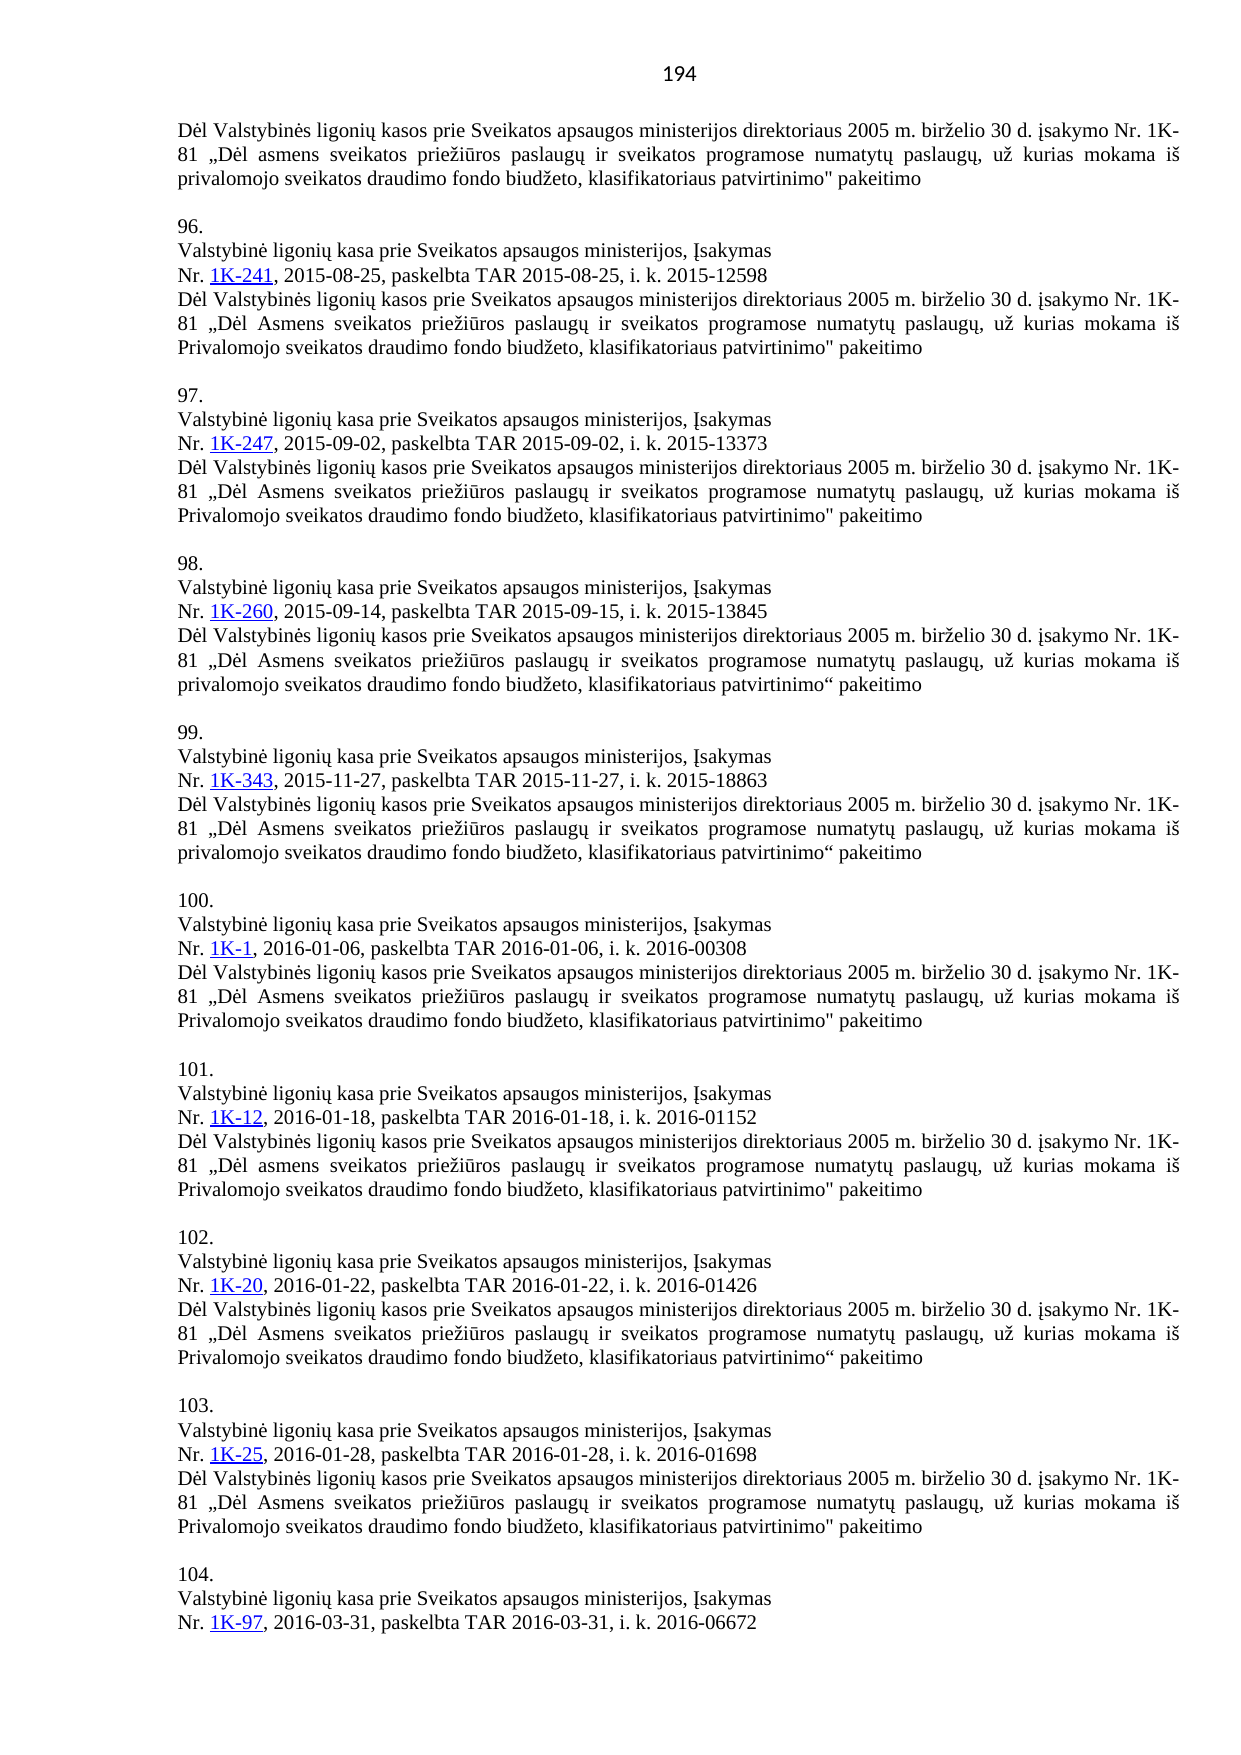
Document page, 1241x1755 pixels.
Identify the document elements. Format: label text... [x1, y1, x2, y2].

text Dėl Valstybinės ligonių kasos prie Sveikatos apsaugos ministerijos direktoriaus 2005 m. birželio 30 d. įsakymo Nr. 1K-81 „Dėl Asmens sveikatos priežiūros paslaugų ir sveikatos programose numatytų paslaugų, už kurias mokama iš privalomojo sveikatos draudimo fondo biudžeto, klasifikatoriaus patvirtinimo“ pakeitimo [177, 792, 1181, 864]
text 102. [177, 1225, 1181, 1249]
text Valstybinė ligonių kasa prie Sveikatos apsaugos ministerijos, Įsakymas [177, 1081, 1181, 1105]
text Valstybinė ligonių kasa prie Sveikatos apsaugos ministerijos, Įsakymas [177, 912, 1181, 936]
text 101. [177, 1057, 1181, 1081]
text Dėl Valstybinės ligonių kasos prie Sveikatos apsaugos ministerijos direktoriaus 2005 m. birželio 30 d. įsakymo Nr. 1K-81 „Dėl asmens sveikatos priežiūros paslaugų ir sveikatos programose numatytų paslaugų, už kurias mokama iš Privalomojo sveikatos draudimo fondo biudžeto, klasifikatoriaus patvirtinimo" pakeitimo [177, 1129, 1181, 1201]
text Valstybinė ligonių kasa prie Sveikatos apsaugos ministerijos, Įsakymas [177, 1249, 1181, 1273]
text Valstybinė ligonių kasa prie Sveikatos apsaugos ministerijos, Įsakymas [177, 407, 1181, 431]
text Dėl Valstybinės ligonių kasos prie Sveikatos apsaugos ministerijos direktoriaus 2005 m. birželio 30 d. įsakymo Nr. 1K-81 „Dėl Asmens sveikatos priežiūros paslaugų ir sveikatos programose numatytų paslaugų, už kurias mokama iš Privalomojo sveikatos draudimo fondo biudžeto, klasifikatoriaus patvirtinimo" pakeitimo [177, 1466, 1181, 1538]
text 98. [177, 551, 1181, 575]
text 100. [177, 888, 1181, 912]
text Valstybinė ligonių kasa prie Sveikatos apsaugos ministerijos, Įsakymas [177, 238, 1181, 262]
text Valstybinė ligonių kasa prie Sveikatos apsaugos ministerijos, Įsakymas [177, 575, 1181, 599]
text Dėl Valstybinės ligonių kasos prie Sveikatos apsaugos ministerijos direktoriaus 2005 m. birželio 30 d. įsakymo Nr. 1K-81 „Dėl asmens sveikatos priežiūros paslaugų ir sveikatos programose numatytų paslaugų, už kurias mokama iš privalomojo sveikatos draudimo fondo biudžeto, klasifikatoriaus patvirtinimo" pakeitimo [177, 118, 1181, 190]
text 103. [177, 1393, 1181, 1417]
text 97. [177, 383, 1181, 407]
text Nr. 1K-97, 2016-03-31, paskelbta TAR 2016-03-31, i. k. 2016-06672 [177, 1610, 1181, 1634]
text Dėl Valstybinės ligonių kasos prie Sveikatos apsaugos ministerijos direktoriaus 2005 m. birželio 30 d. įsakymo Nr. 1K-81 „Dėl Asmens sveikatos priežiūros paslaugų ir sveikatos programose numatytų paslaugų, už kurias mokama iš privalomojo sveikatos draudimo fondo biudžeto, klasifikatoriaus patvirtinimo“ pakeitimo [177, 623, 1181, 696]
text Nr. 1K-260, 2015-09-14, paskelbta TAR 2015-09-15, i. k. 2015-13845 [177, 599, 1181, 623]
text Nr. 1K-343, 2015-11-27, paskelbta TAR 2015-11-27, i. k. 2015-18863 [177, 768, 1181, 792]
text 96. [177, 214, 1181, 238]
text Nr. 1K-25, 2016-01-28, paskelbta TAR 2016-01-28, i. k. 2016-01698 [177, 1442, 1181, 1466]
text Nr. 1K-12, 2016-01-18, paskelbta TAR 2016-01-18, i. k. 2016-01152 [177, 1105, 1181, 1129]
text Nr. 1K-241, 2015-08-25, paskelbta TAR 2015-08-25, i. k. 2015-12598 [177, 262, 1181, 287]
text Dėl Valstybinės ligonių kasos prie Sveikatos apsaugos ministerijos direktoriaus 2005 m. birželio 30 d. įsakymo Nr. 1K-81 „Dėl Asmens sveikatos priežiūros paslaugų ir sveikatos programose numatytų paslaugų, už kurias mokama iš Privalomojo sveikatos draudimo fondo biudžeto, klasifikatoriaus patvirtinimo" pakeitimo [177, 960, 1181, 1032]
text Valstybinė ligonių kasa prie Sveikatos apsaugos ministerijos, Įsakymas [177, 1586, 1181, 1610]
text 104. [177, 1562, 1181, 1586]
text Valstybinė ligonių kasa prie Sveikatos apsaugos ministerijos, Įsakymas [177, 1417, 1181, 1442]
text Dėl Valstybinės ligonių kasos prie Sveikatos apsaugos ministerijos direktoriaus 2005 m. birželio 30 d. įsakymo Nr. 1K-81 „Dėl Asmens sveikatos priežiūros paslaugų ir sveikatos programose numatytų paslaugų, už kurias mokama iš Privalomojo sveikatos draudimo fondo biudžeto, klasifikatoriaus patvirtinimo" pakeitimo [177, 455, 1181, 527]
text Dėl Valstybinės ligonių kasos prie Sveikatos apsaugos ministerijos direktoriaus 2005 m. birželio 30 d. įsakymo Nr. 1K-81 „Dėl Asmens sveikatos priežiūros paslaugų ir sveikatos programose numatytų paslaugų, už kurias mokama iš Privalomojo sveikatos draudimo fondo biudžeto, klasifikatoriaus patvirtinimo" pakeitimo [177, 287, 1181, 359]
text Nr. 1K-20, 2016-01-22, paskelbta TAR 2016-01-22, i. k. 2016-01426 [177, 1273, 1181, 1297]
text 99. [177, 720, 1181, 744]
text Nr. 1K-1, 2016-01-06, paskelbta TAR 2016-01-06, i. k. 2016-00308 [177, 936, 1181, 960]
text Dėl Valstybinės ligonių kasos prie Sveikatos apsaugos ministerijos direktoriaus 2005 m. birželio 30 d. įsakymo Nr. 1K-81 „Dėl Asmens sveikatos priežiūros paslaugų ir sveikatos programose numatytų paslaugų, už kurias mokama iš Privalomojo sveikatos draudimo fondo biudžeto, klasifikatoriaus patvirtinimo“ pakeitimo [177, 1297, 1181, 1369]
text Nr. 1K-247, 2015-09-02, paskelbta TAR 2015-09-02, i. k. 2015-13373 [177, 431, 1181, 455]
text Valstybinė ligonių kasa prie Sveikatos apsaugos ministerijos, Įsakymas [177, 744, 1181, 768]
